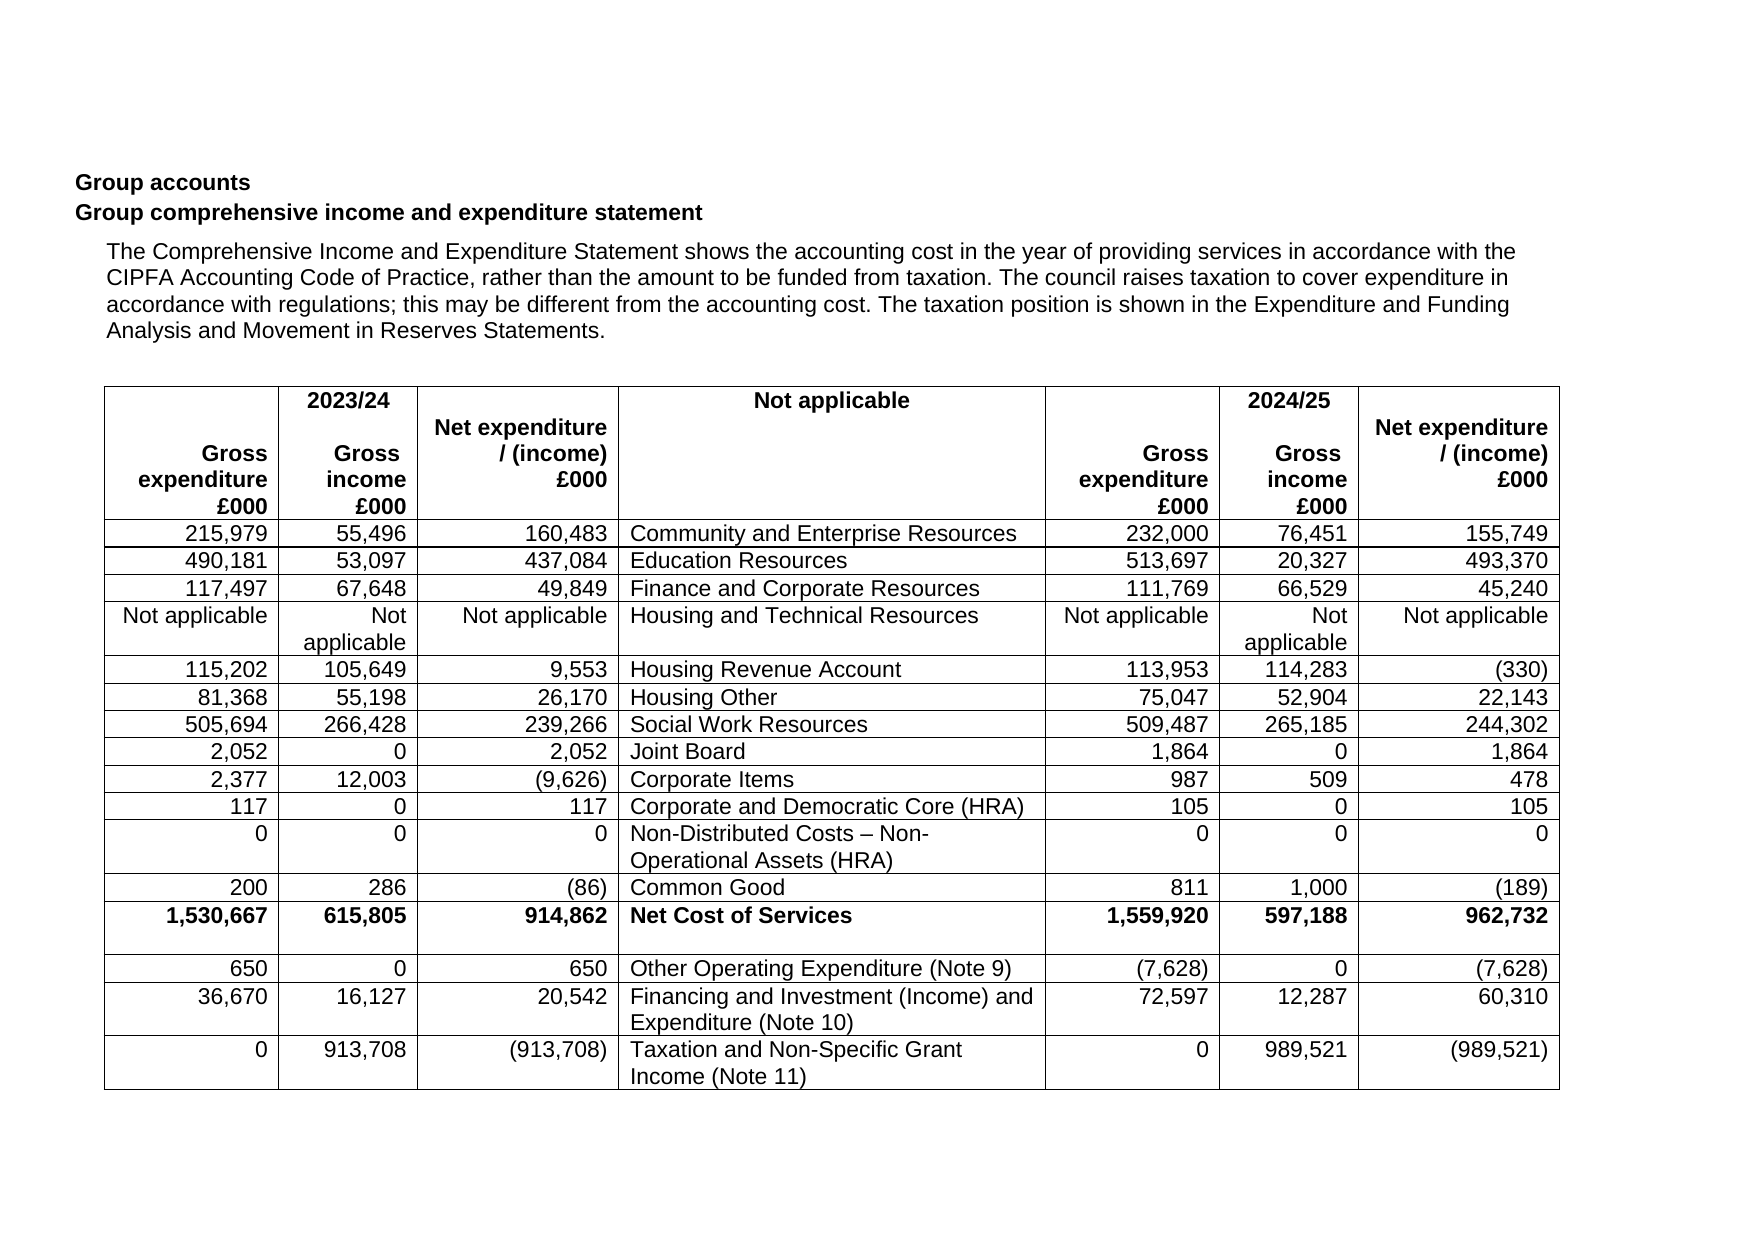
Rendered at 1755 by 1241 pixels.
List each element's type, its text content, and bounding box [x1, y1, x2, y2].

table_cell 513,697 [1046, 548, 1219, 574]
table_cell 811 [1046, 874, 1219, 901]
table_header Net expenditure / (income) £000 [418, 387, 618, 519]
table_cell 45,240 [1359, 575, 1559, 601]
table_cell (189) [1359, 874, 1559, 901]
table_cell 509 [1220, 766, 1358, 792]
table_cell (7,628) [1046, 955, 1219, 982]
table_cell 113,953 [1046, 656, 1219, 682]
table_cell 0 [105, 1036, 278, 1089]
table_cell Taxation and Non-Specific Grant Income (Note 11) [619, 1036, 1045, 1089]
table_cell 0 [1220, 738, 1358, 764]
table_cell 81,368 [105, 684, 278, 710]
table_cell (7,628) [1359, 955, 1559, 982]
table_cell Education Resources [619, 548, 1045, 574]
table_cell 0 [1220, 793, 1358, 819]
table_cell 1,000 [1220, 874, 1358, 901]
table_cell 914,862 [418, 902, 618, 954]
table_cell 0 [279, 955, 417, 982]
table_cell Corporate Items [619, 766, 1045, 792]
table_cell 72,597 [1046, 983, 1219, 1035]
table_cell 75,047 [1046, 684, 1219, 710]
table_cell 239,266 [418, 711, 618, 737]
table_header Net expenditure / (income) £000 [1359, 387, 1559, 519]
table_header Not applicable [619, 387, 1045, 519]
table_cell 105 [1046, 793, 1219, 819]
table_cell 1,530,667 [105, 902, 278, 954]
table_cell 1,864 [1359, 738, 1559, 764]
table_cell 1,559,920 [1046, 902, 1219, 954]
table_cell 493,370 [1359, 548, 1559, 574]
table_cell 0 [1046, 820, 1219, 873]
table_cell Common Good [619, 874, 1045, 901]
table_header Gross expenditure £000 [1046, 387, 1219, 519]
table_cell 36,670 [105, 983, 278, 1035]
table_cell 0 [279, 738, 417, 764]
table_cell Non-Distributed Costs – Non-Operational Assets (HRA) [619, 820, 1045, 873]
table_cell (330) [1359, 656, 1559, 682]
table_cell (86) [418, 874, 618, 901]
table_cell 20,327 [1220, 548, 1358, 574]
table_cell 650 [105, 955, 278, 982]
table_cell Community and Enterprise Resources [619, 520, 1045, 546]
table_cell 0 [418, 820, 618, 873]
table_cell 60,310 [1359, 983, 1559, 1035]
table_cell 437,084 [418, 548, 618, 574]
table_cell 215,979 [105, 520, 278, 546]
table_cell 55,198 [279, 684, 417, 710]
table_cell 12,287 [1220, 983, 1358, 1035]
table_cell 913,708 [279, 1036, 417, 1089]
table_cell 989,521 [1220, 1036, 1358, 1089]
table_header 2023/24 Gross income £000 [279, 387, 417, 519]
table_cell 266,428 [279, 711, 417, 737]
table_cell 114,283 [1220, 656, 1358, 682]
table_cell 0 [1220, 955, 1358, 982]
table_cell Finance and Corporate Resources [619, 575, 1045, 601]
subtitle Group comprehensive income and expenditure statement [75, 199, 1560, 226]
table_cell 55,496 [279, 520, 417, 546]
table_cell Housing and Technical Resources [619, 602, 1045, 655]
table_header Gross expenditure £000 [105, 387, 278, 519]
table_cell 20,542 [418, 983, 618, 1035]
table_cell 26,170 [418, 684, 618, 710]
table_cell 962,732 [1359, 902, 1559, 954]
table_cell 49,849 [418, 575, 618, 601]
table_cell 115,202 [105, 656, 278, 682]
table_cell (9,626) [418, 766, 618, 792]
table_cell 12,003 [279, 766, 417, 792]
table_cell 67,648 [279, 575, 417, 601]
table_cell 117 [105, 793, 278, 819]
table_cell Not applicable [1046, 602, 1219, 655]
table_cell 2,377 [105, 766, 278, 792]
table_cell 200 [105, 874, 278, 901]
table_cell 509,487 [1046, 711, 1219, 737]
table_cell 505,694 [105, 711, 278, 737]
table_cell 9,553 [418, 656, 618, 682]
table_cell 160,483 [418, 520, 618, 546]
table_cell 1,864 [1046, 738, 1219, 764]
table_cell Net Cost of Services [619, 902, 1045, 954]
text The Comprehensive Income and Expenditure Statement shows the accounting cost in the year of providing services in accordance with the CIPFA Accounting Code of Practice, rather than the amount to be funded from taxation. The council raises taxation to cover expenditure in accordance with regulations; this may be different from the accounting cost. The taxation position is shown in the Expenditure and Funding Analysis and Movement in Reserves Statements. [106, 238, 1548, 369]
table_cell 2,052 [105, 738, 278, 764]
table_cell 52,904 [1220, 684, 1358, 710]
table_cell 16,127 [279, 983, 417, 1035]
table_cell 232,000 [1046, 520, 1219, 546]
table_cell 478 [1359, 766, 1559, 792]
table_cell 650 [418, 955, 618, 982]
table_header 2024/25 Gross income £000 [1220, 387, 1358, 519]
table_cell 0 [1359, 820, 1559, 873]
table_cell Other Operating Expenditure (Note 9) [619, 955, 1045, 982]
table_cell 987 [1046, 766, 1219, 792]
table_cell 105 [1359, 793, 1559, 819]
table_cell 615,805 [279, 902, 417, 954]
table_cell Financing and Investment (Income) and Expenditure (Note 10) [619, 983, 1045, 1035]
table_cell Housing Other [619, 684, 1045, 710]
table_cell 66,529 [1220, 575, 1358, 601]
table_cell (913,708) [418, 1036, 618, 1089]
table_cell Not applicable [1359, 602, 1559, 655]
table_cell (989,521) [1359, 1036, 1559, 1089]
table_cell 117 [418, 793, 618, 819]
table_cell 22,143 [1359, 684, 1559, 710]
table_cell Social Work Resources [619, 711, 1045, 737]
table_cell 0 [279, 793, 417, 819]
table_cell 0 [279, 820, 417, 873]
table_cell 105,649 [279, 656, 417, 682]
table_cell 111,769 [1046, 575, 1219, 601]
table_cell 597,188 [1220, 902, 1358, 954]
table_cell Not applicable [1220, 602, 1358, 655]
table_cell 490,181 [105, 548, 278, 574]
table_cell 117,497 [105, 575, 278, 601]
table_cell 0 [1046, 1036, 1219, 1089]
table_cell 244,302 [1359, 711, 1559, 737]
table_cell Housing Revenue Account [619, 656, 1045, 682]
table_cell 76,451 [1220, 520, 1358, 546]
table_cell 155,749 [1359, 520, 1559, 546]
table_cell Corporate and Democratic Core (HRA) [619, 793, 1045, 819]
table_cell 2,052 [418, 738, 618, 764]
table_cell Not applicable [418, 602, 618, 655]
table_cell 265,185 [1220, 711, 1358, 737]
table_cell Joint Board [619, 738, 1045, 764]
table_cell 286 [279, 874, 417, 901]
table_cell Not applicable [105, 602, 278, 655]
table_cell 53,097 [279, 548, 417, 574]
table_cell 0 [1220, 820, 1358, 873]
subtitle Group accounts [75, 169, 1560, 195]
table_cell Not applicable [279, 602, 417, 655]
table_cell 0 [105, 820, 278, 873]
